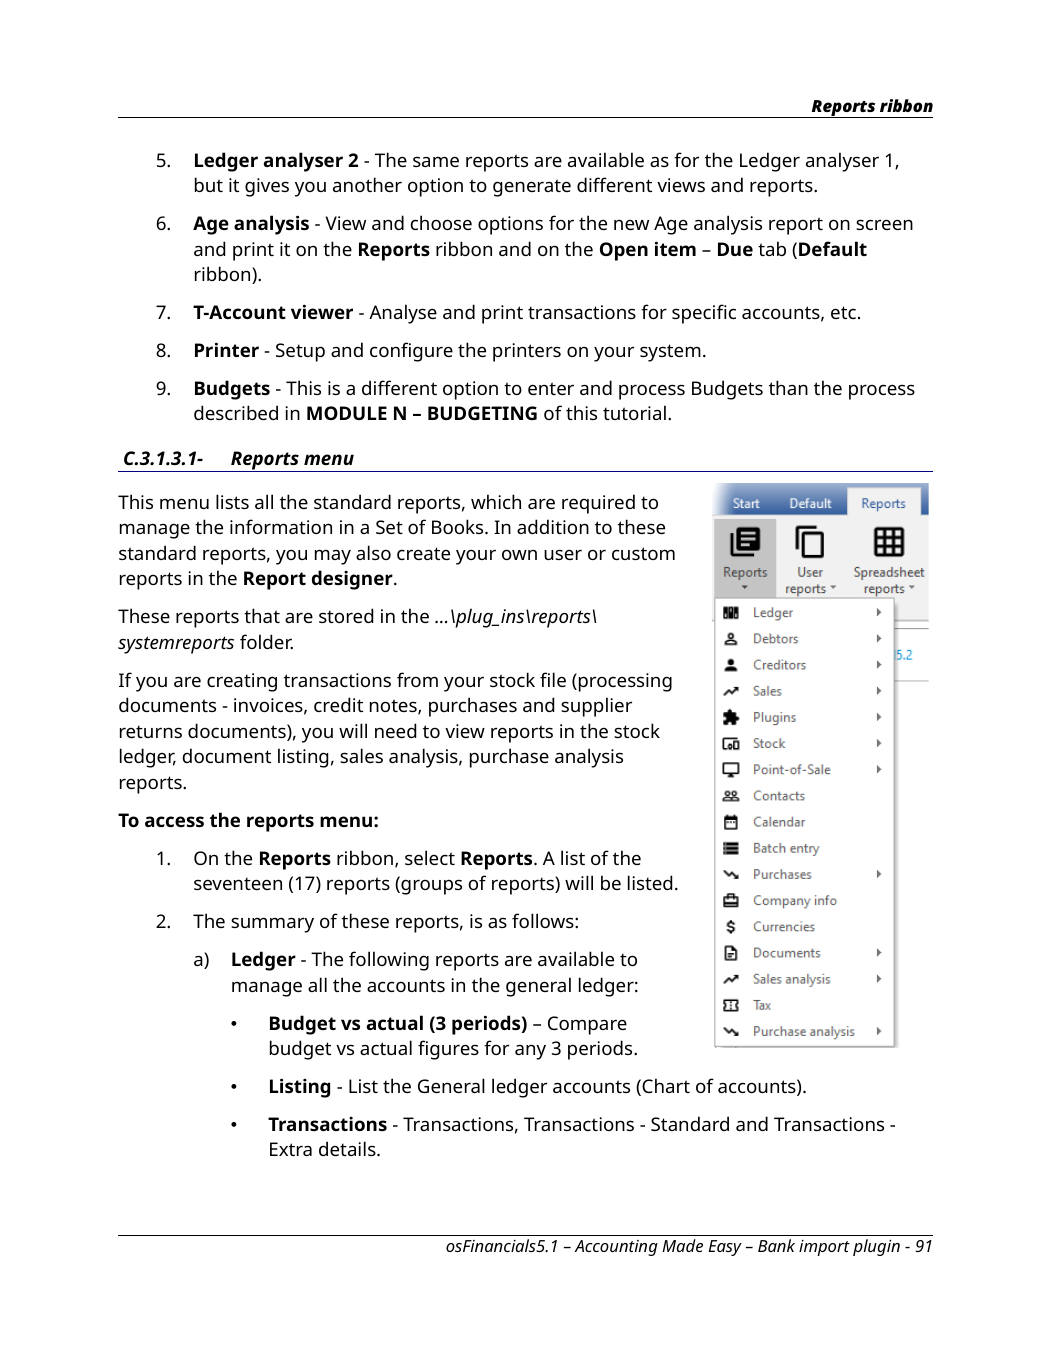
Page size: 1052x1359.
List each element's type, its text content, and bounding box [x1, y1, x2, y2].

list Budgets - This is a different option to enter and process Budgets than the process described in MODULE N – BUDGETING of this tutorial. [156, 375, 933, 426]
text To access the reports menu: [118, 807, 711, 833]
list Transactions - Transactions, Transactions - Standard and Transactions - Extra details. [231, 1111, 933, 1162]
text These reports that are stored in the ...\plug_ins\reports\systemreports folder. [118, 604, 711, 655]
picture [711, 483, 929, 1048]
list Listing - List the General ledger accounts (Chart of accounts). [231, 1073, 933, 1099]
text This menu lists all the standard reports, which are required to manage the information in a Set of Books. In addition to these standard reports, you may also create your own user or custom reports in the Report designer. [118, 489, 711, 591]
list T-Account viewer - Analyse and print transactions for specific accounts, etc. [156, 299, 933, 325]
text If you are creating transactions from your stock file (processing documents - invoices, credit notes, purchases and supplier returns documents), you will need to view reports in the stock ledger, document listing, sales analysis, purchase analysis reports. [118, 667, 711, 795]
list The summary of these reports, is as follows: [156, 908, 711, 934]
list Printer - Setup and configure the printers on your system. [156, 337, 933, 363]
list Ledger analyser 2 - The same reports are available as for the Ledger analyser 1, but it gives you another option to generate different views and reports. [156, 147, 933, 198]
list Ledger - The following reports are available to manage all the accounts in the general ledger: [193, 946, 711, 997]
subtitle Reports menu [118, 445, 933, 471]
list On the Reports ribbon, select Reports. A list of the seventeen (17) reports (groups of reports) will be listed. [156, 845, 711, 896]
list Budget vs actual (3 periods) – Compare budget vs actual figures for any 3 periods. [231, 1010, 933, 1061]
list Age analysis - View and choose options for the new Age analysis report on screen and print it on the Reports ribbon and on the Open item – Due tab (Default ribbon). [156, 210, 933, 287]
